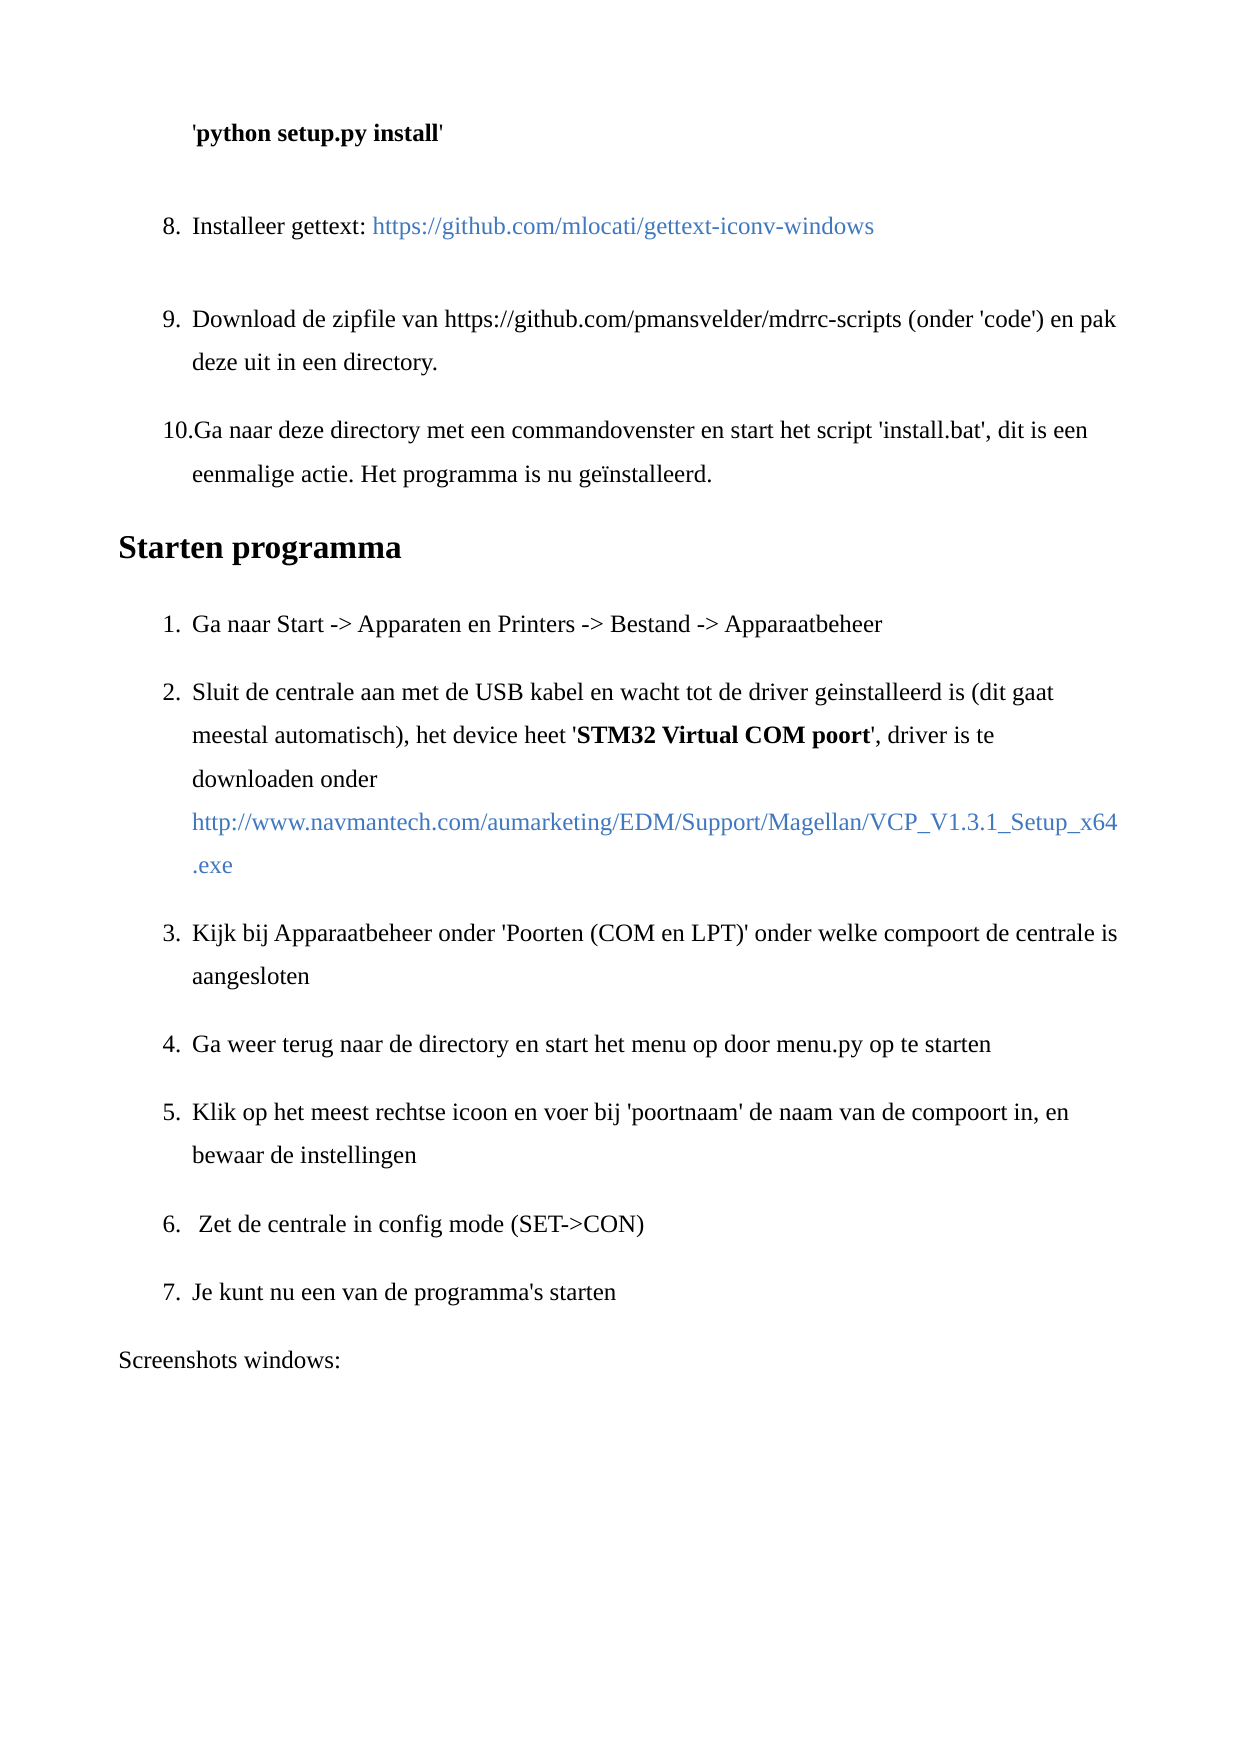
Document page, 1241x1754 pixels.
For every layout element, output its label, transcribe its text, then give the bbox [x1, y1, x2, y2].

list Installeer gettext: https://github.com/mlocati/gettext-iconv-windows [162, 211, 1122, 240]
list Klik op het meest rechtse icoon en voer bij 'poortnaam' de naam van de compoort in, en bewaar de instellingen [162, 1097, 1122, 1169]
list Ga weer terug naar de directory en start het menu op door menu.py op te starten [162, 1029, 1122, 1058]
subtitle Starten programma [118, 527, 1122, 565]
text Screenshots windows: [118, 1345, 1122, 1374]
list Download de zipfile van https://github.com/pmansvelder/mdrrc-scripts (onder 'code') en pak deze uit in een directory. [162, 304, 1122, 376]
list Je kunt nu een van de programma's starten [162, 1277, 1122, 1306]
list Ga naar deze directory met een commandovenster en start het script 'install.bat', dit is een eenmalige actie. Het programma is nu geïnstalleerd. [162, 416, 1122, 487]
list Zet de centrale in config mode (SET->CON) [162, 1209, 1122, 1237]
list 'python setup.py install' [162, 118, 1122, 147]
list Ga naar Start -> Apparaten en Printers -> Bestand -> Apparaatbeheer [162, 609, 1122, 638]
list Kijk bij Apparaatbeheer onder 'Poorten (COM en LPT)' onder welke compoort de centrale is aangesloten [162, 918, 1122, 990]
list Sluit de centrale aan met de USB kabel en wacht tot de driver geinstalleerd is (dit gaat meestal automatisch), het device heet 'STM32 Virtual COM poort', driver is te downloaden onder http://www.navmantech.com/aumarketing/EDM/Support/Magellan/VCP_V1.3.1_Setup_x64.exe [162, 677, 1122, 879]
